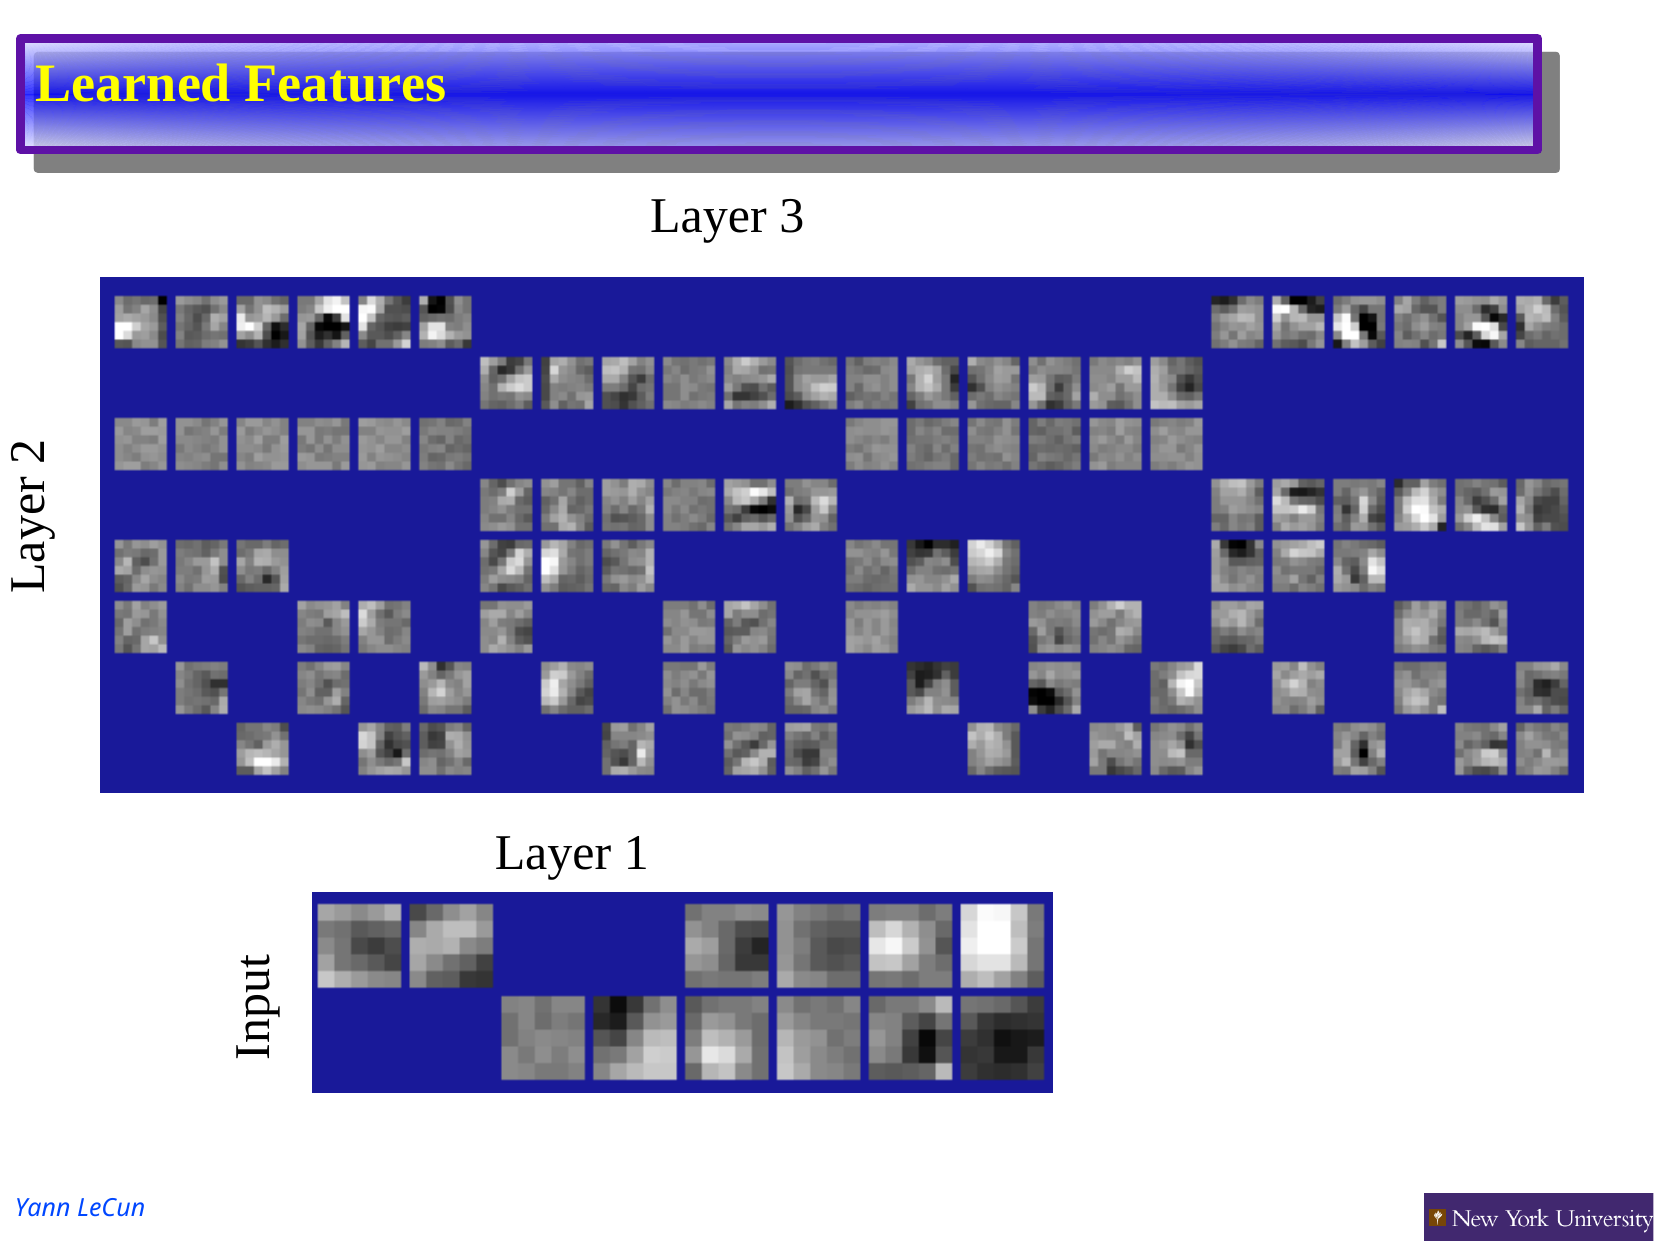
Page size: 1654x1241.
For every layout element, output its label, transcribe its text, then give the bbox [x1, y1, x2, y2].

picture [100, 277, 1584, 793]
text_box Learned Features [20, 38, 1538, 151]
text_box Layer 3 [650, 187, 852, 257]
text_box Input [225, 923, 295, 1061]
text_box Layer 1 [494, 825, 688, 895]
picture [1424, 1193, 1654, 1241]
picture [312, 892, 1053, 1093]
text_box Layer 2 [0, 392, 70, 594]
